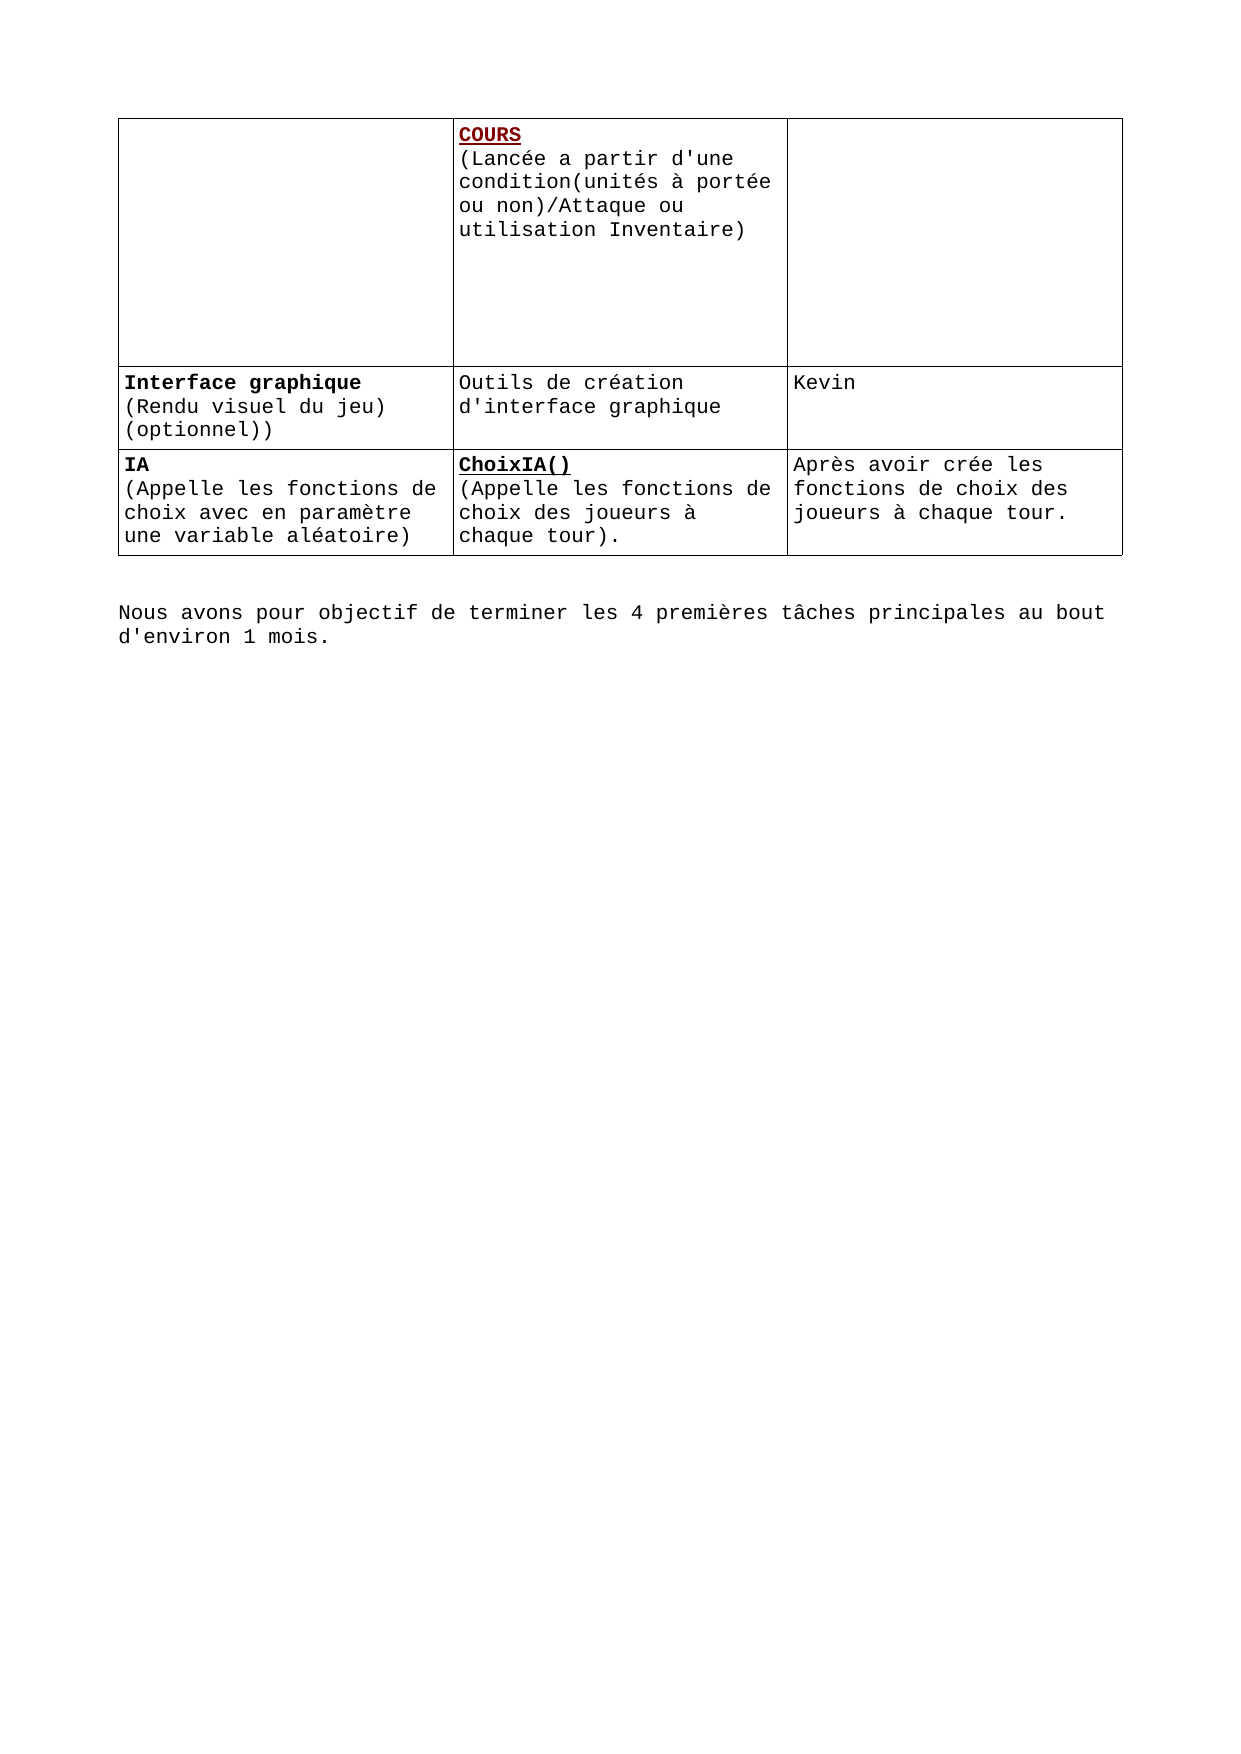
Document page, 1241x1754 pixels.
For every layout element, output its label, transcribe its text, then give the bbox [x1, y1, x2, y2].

table_cell Après avoir crée les fonctions de choix des joueurs à chaque tour. [788, 450, 1122, 555]
text Nous avons pour objectif de terminer les 4 premières tâches principales au bout d'environ 1 mois. [118, 602, 1122, 649]
table_cell ChoixIA() (Appelle les fonctions de choix des joueurs à chaque tour). [454, 450, 787, 555]
table_cell [119, 119, 453, 366]
table_cell [788, 119, 1122, 366]
table_cell Outils de création d'interface graphique [454, 367, 787, 449]
table_cell Kevin [788, 367, 1122, 449]
table_cell Interface graphique (Rendu visuel du jeu) (optionnel)) [119, 367, 453, 449]
table_cell COURS (Lancée a partir d'une condition(unités à portée ou non)/Attaque ou utilisation Inventaire) [454, 119, 787, 366]
table_cell IA (Appelle les fonctions de choix avec en paramètre une variable aléatoire) [119, 450, 453, 555]
